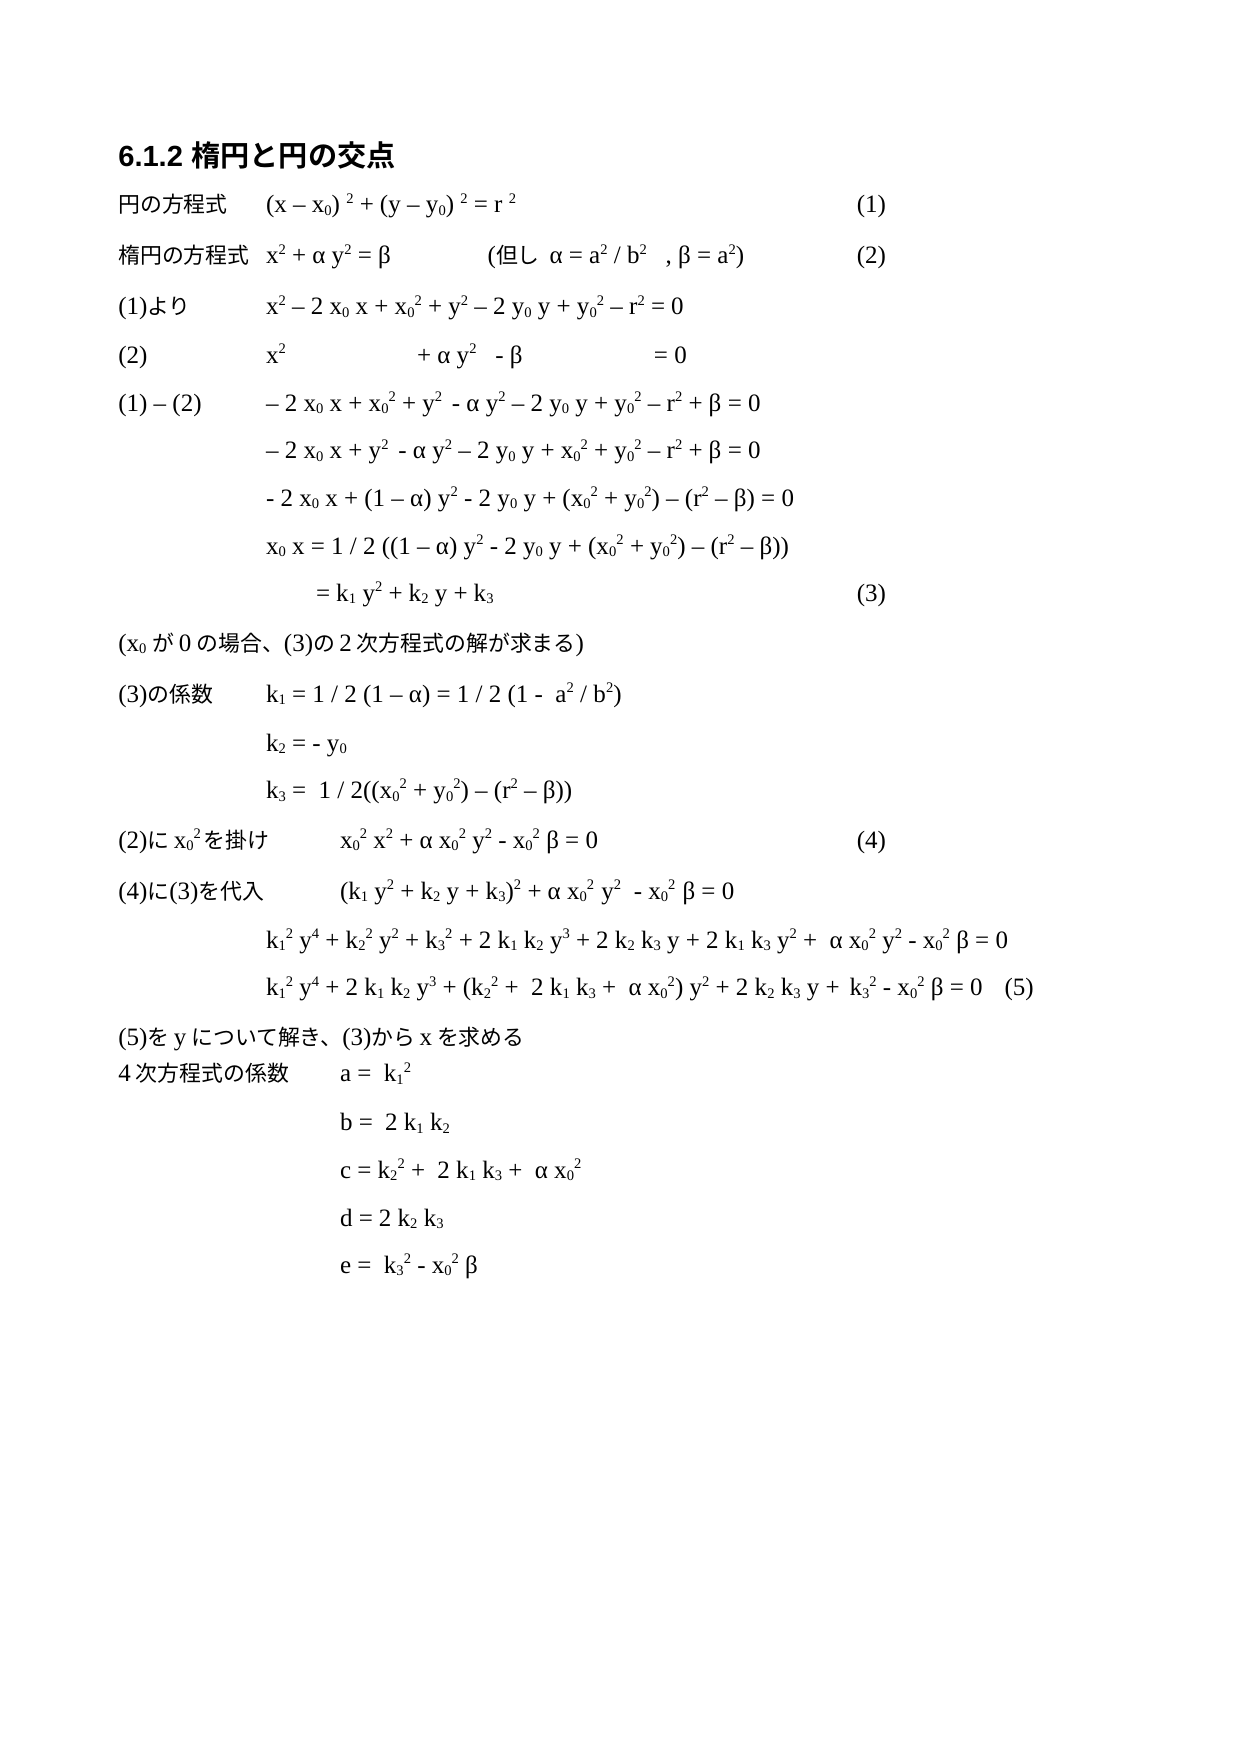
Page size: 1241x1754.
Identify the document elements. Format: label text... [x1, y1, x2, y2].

text x0 x = 1 / 2 ((1 – α) y2 - 2 y0 y + (x02 + y02) – (r2 – β)) [118, 531, 1187, 559]
text 円の方程式 (x – x0) 2 + (y – y0) 2 = r 2 (1) [118, 187, 1187, 219]
text (3)の係数 k1 = 1 / 2 (1 – α) = 1 / 2 (1 - a2 / b2) [118, 677, 1187, 708]
text (2)にx02を掛け x02 x2 + α x02 y2 - x02 β = 0 (4) [118, 823, 1187, 855]
text k3 = 1 / 2((x02 + y02) – (r2 – β)) [118, 775, 1187, 804]
text (1) – (2) – 2 x0 x + x02 + y2 - α y2 – 2 y0 y + y02 – r2 + β = 0 [118, 388, 1187, 417]
text (x0 が0の場合、(3)の2次方程式の解が求まる) [118, 626, 1187, 658]
text b = 2 k1 k2 [118, 1107, 1187, 1136]
text (2) x2 + α y2 - β = 0 [118, 340, 1187, 369]
text (5)をyについて解き、(3)からxを求める 4次方程式の係数 a = k12 [118, 1020, 1187, 1088]
text k2 = - y0 [118, 728, 1187, 757]
text = k1 y2 + k2 y + k3 (3) [118, 578, 1187, 607]
text e = k32 - x02 β [118, 1250, 1187, 1279]
text 楕円の方程式 x2 + α y2 = β (但し α = a2 / b2 , β = a2) (2) [118, 238, 1187, 270]
subtitle 6.1.2 楕円と円の交点 [118, 133, 1187, 175]
text (4)に(3)を代入 (k1 y2 + k2 y + k3)2 + α x02 y2 - x02 β = 0 [118, 874, 1187, 906]
text k12 y4 + k22 y2 + k32 + 2 k1 k2 y3 + 2 k2 k3 y + 2 k1 k3 y2 + α x02 y2 - x02 β = 0 [118, 925, 1187, 954]
text c = k22 + 2 k1 k3 + α x02 [118, 1155, 1187, 1184]
text - 2 x0 x + (1 – α) y2 - 2 y0 y + (x02 + y02) – (r2 – β) = 0 [118, 483, 1187, 512]
text d = 2 k2 k3 [118, 1203, 1187, 1231]
text (1)より x2 – 2 x0 x + x02 + y2 – 2 y0 y + y02 – r2 = 0 [118, 289, 1187, 321]
text k12 y4 + 2 k1 k2 y3 + (k22 + 2 k1 k3 + α x02) y2 + 2 k2 k3 y + k32 - x02 β = 0 (5) [118, 972, 1187, 1001]
text – 2 x0 x + y2 - α y2 – 2 y0 y + x02 + y02 – r2 + β = 0 [118, 436, 1187, 464]
